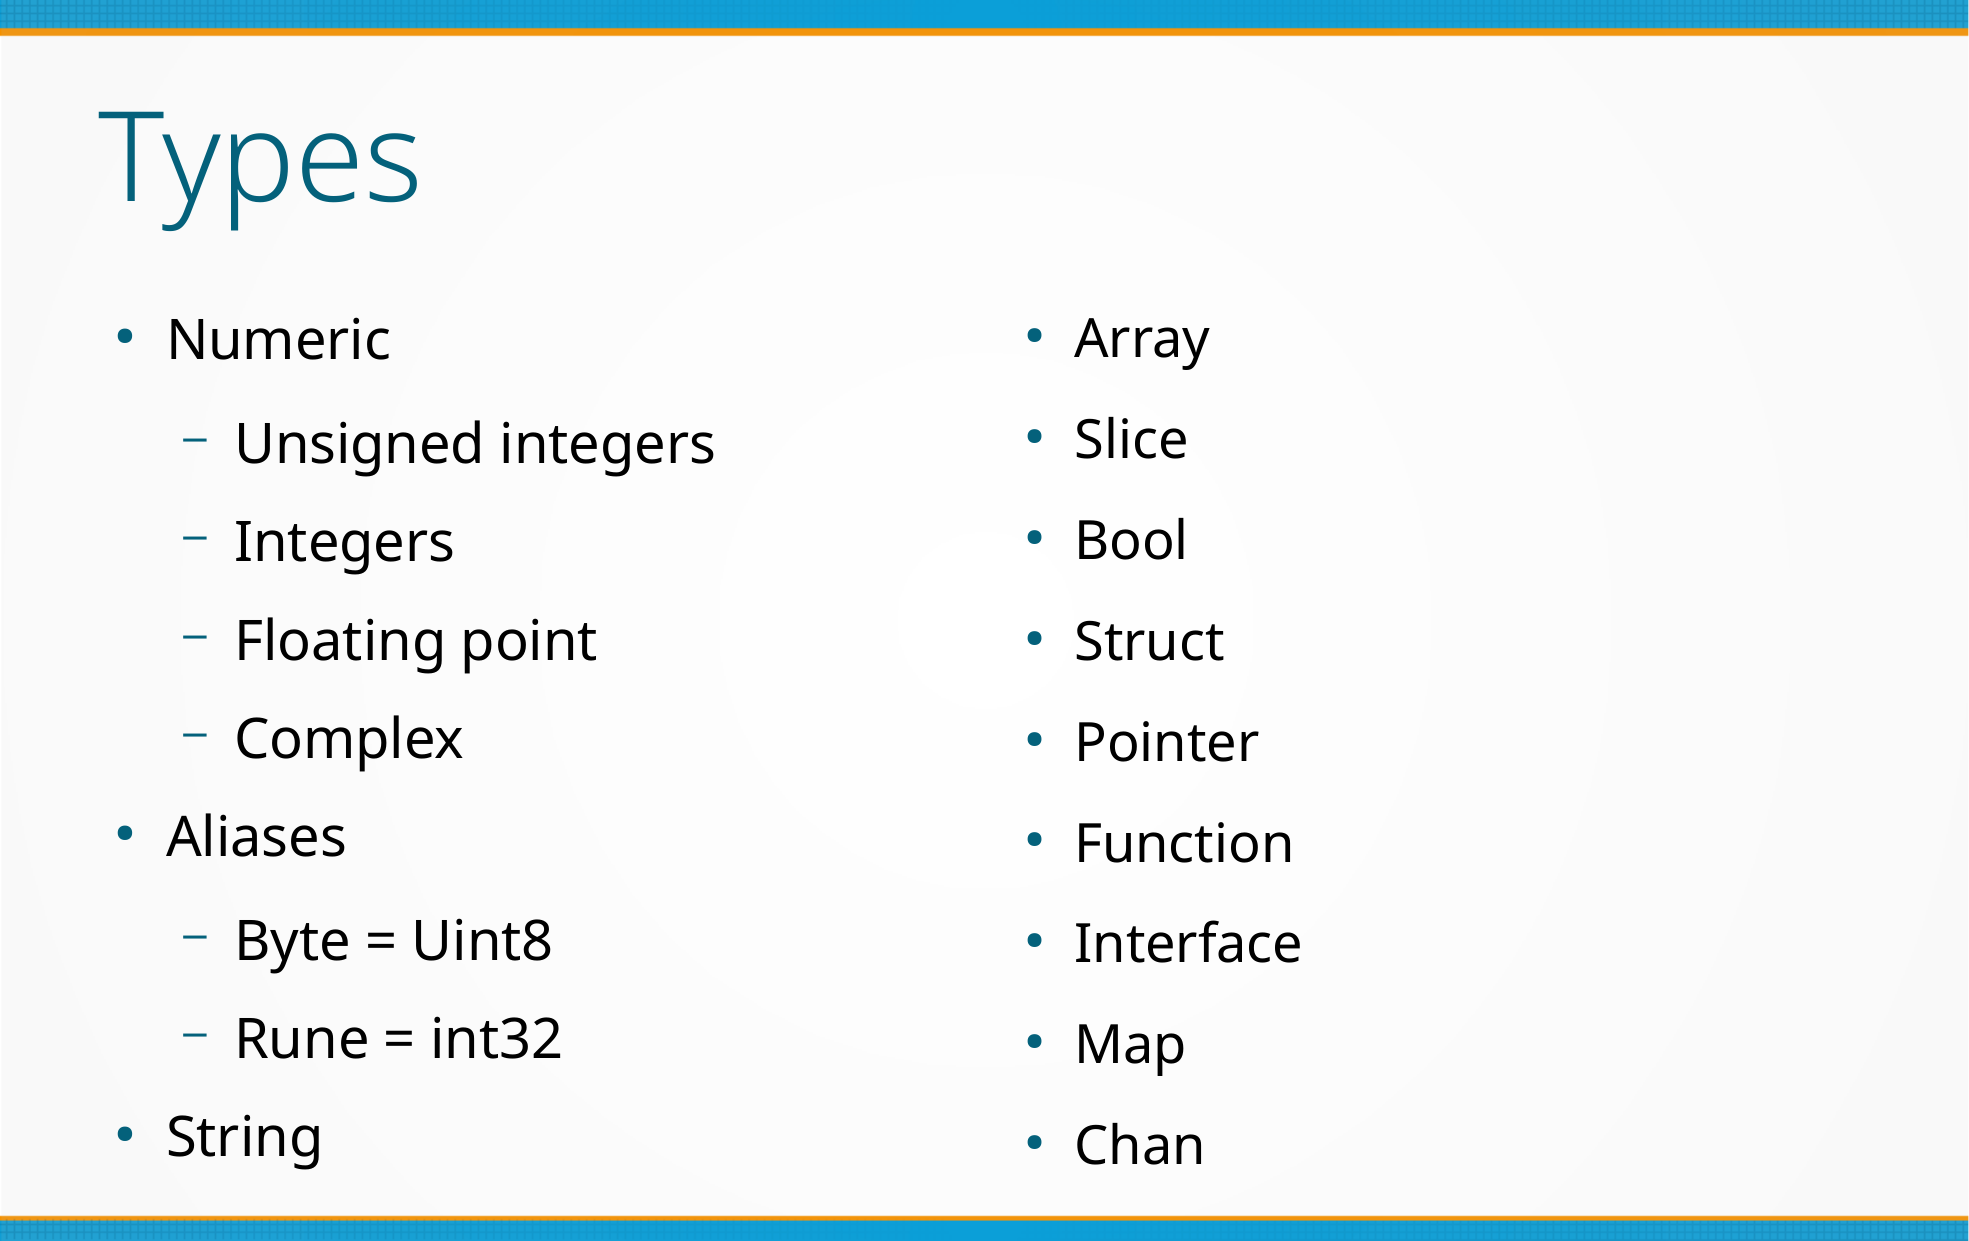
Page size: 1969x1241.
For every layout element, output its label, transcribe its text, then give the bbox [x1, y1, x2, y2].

list Array Slice Bool Struct Pointer Function Interface Map Chan [1008, 300, 1876, 1186]
picture [0, 0, 1969, 1241]
list Numeric Unsigned integers Integers Floating point Complex Aliases Byte = Uint8 Rune = int32 String [98, 300, 966, 1186]
title Types [98, 49, 1870, 257]
